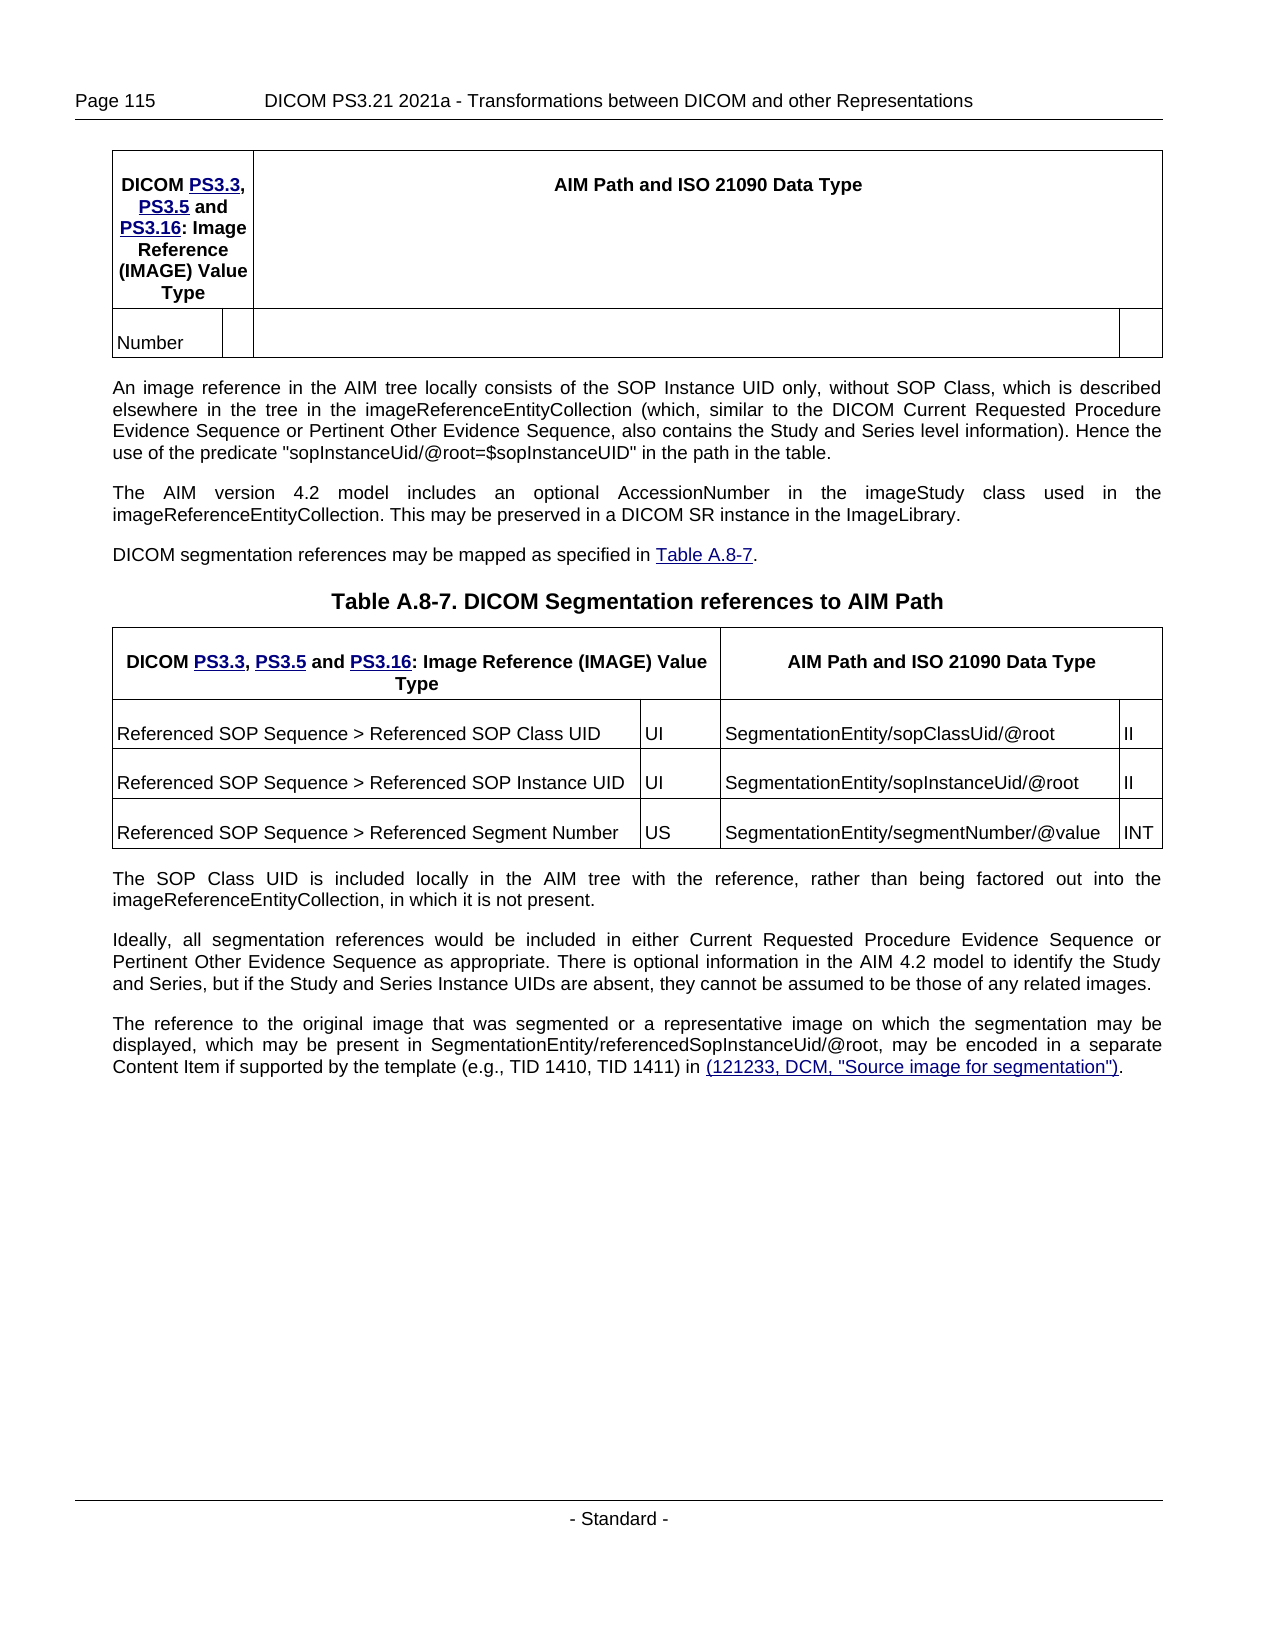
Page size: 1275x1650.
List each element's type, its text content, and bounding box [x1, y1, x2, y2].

table_cell II [1120, 700, 1162, 748]
table_cell [254, 309, 1119, 357]
table_header AIM Path and ISO 21090 Data Type [254, 151, 1162, 307]
table_cell Referenced SOP Sequence > Referenced SOP Class UID [113, 700, 640, 748]
text Table A.8-7. DICOM Segmentation references to AIM Path [112, 588, 1162, 614]
text The SOP Class UID is included locally in the AIM tree with the reference, rather than being factored out into the imageReferenceEntityCollection, in which it is not present. [112, 867, 1162, 911]
table_cell UI [641, 749, 720, 798]
text The AIM version 4.2 model includes an optional AccessionNumber in the imageStudy class used in the imageReferenceEntityCollection. This may be preserved in a DICOM SR instance in the ImageLibrary. [112, 482, 1162, 525]
table_cell INT [1120, 799, 1162, 848]
table_cell SegmentationEntity/​sopClassUid/​@root [721, 700, 1119, 748]
text The reference to the original image that was segmented or a representative image on which the segmentation may be displayed, which may be present in SegmentationEntity/​referencedSopInstanceUid/​@root, may be encoded in a separate Content Item if supported by the template (e.g., TID 1410, TID 1411) in (121233, DCM, "Source image for segmentation"). [112, 1013, 1162, 1077]
table_cell Number [113, 309, 222, 357]
table_cell Referenced SOP Sequence > Referenced Segment Number [113, 799, 640, 848]
table_cell [1120, 309, 1162, 357]
table_cell II [1120, 749, 1162, 798]
table_header DICOM PS3.3, PS3.5 and PS3.16: Image Reference (IMAGE) Value Type [113, 628, 720, 698]
table_cell ​SegmentationEntity/​sopInstanceUid/​@root [721, 749, 1119, 798]
table_cell US [641, 799, 720, 848]
table_header AIM Path and ISO 21090 Data Type [721, 628, 1162, 698]
table_cell Referenced SOP Sequence > Referenced SOP Instance UID [113, 749, 640, 798]
text DICOM segmentation references may be mapped as specified in Table A.8-7. [112, 544, 1162, 565]
table_cell UI [641, 700, 720, 748]
table_header DICOM PS3.3, PS3.5 and PS3.16: Image Reference (IMAGE) Value Type [113, 151, 253, 307]
table_cell SegmentationEntity/​segmentNumber/​@value [721, 799, 1119, 848]
text An image reference in the AIM tree locally consists of the SOP Instance UID only, without SOP Class, which is described elsewhere in the tree in the imageReferenceEntityCollection (which, similar to the DICOM Current Requested Procedure Evidence Sequence or Pertinent Other Evidence Sequence, also contains the Study and Series level information). Hence the use of the predicate "sopInstanceUid/​@root=$sopInstanceUID" in the path in the table. [112, 377, 1162, 463]
table_cell [223, 309, 253, 357]
text Ideally, all segmentation references would be included in either Current Requested Procedure Evidence Sequence or Pertinent Other Evidence Sequence as appropriate. There is optional information in the AIM 4.2 model to identify the Study and Series, but if the Study and Series Instance UIDs are absent, they cannot be assumed to be those of any related images. [112, 929, 1162, 994]
